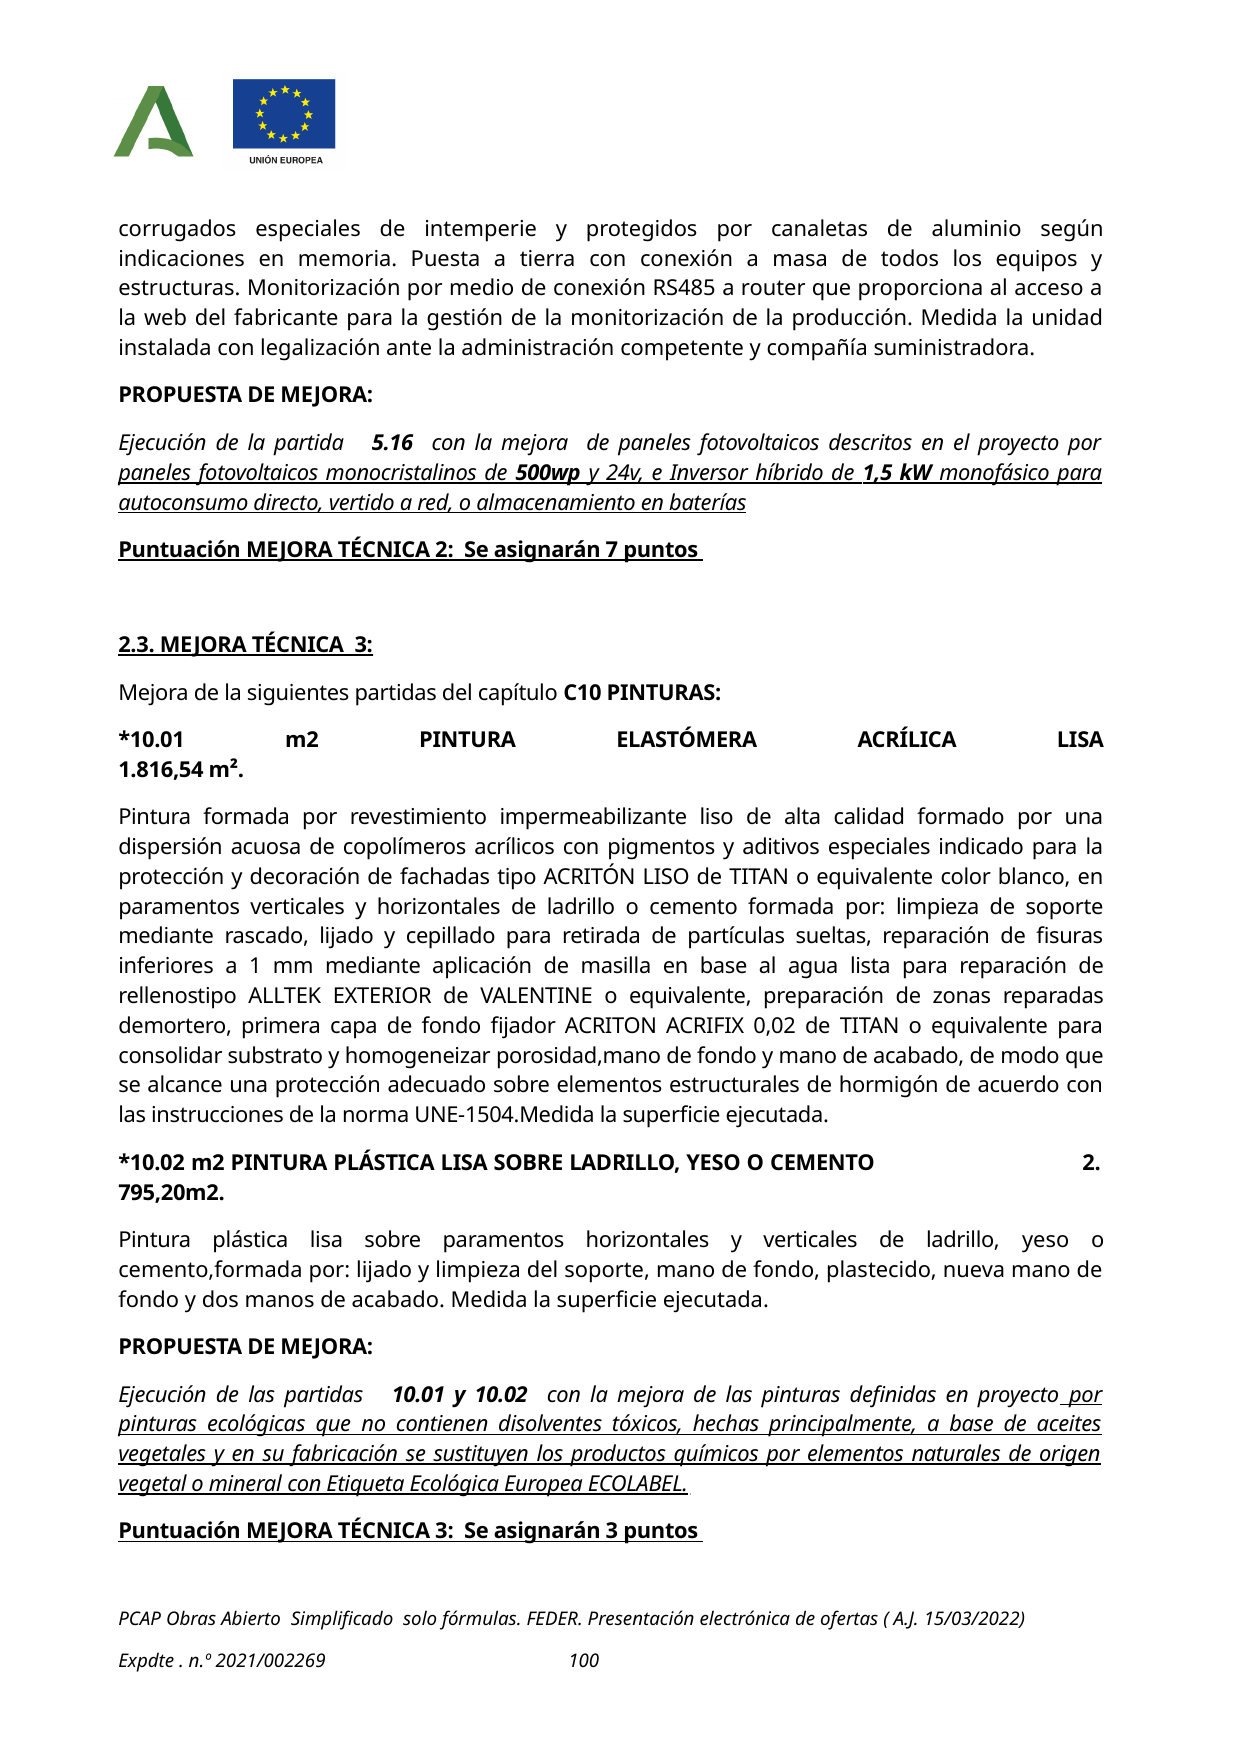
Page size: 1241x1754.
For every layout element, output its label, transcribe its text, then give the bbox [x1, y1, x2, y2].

list Ejecución de la partida 5.16 con la mejora de paneles fotovoltaicos descritos en el proyecto por paneles fotovoltaicos monocristalinos de 500wp y 24v, e Inversor híbrido de 1,5 kW monofásico para autoconsumo directo, vertido a red, o almacenamiento en baterías [118, 427, 1104, 516]
list Pintura formada por revestimiento impermeabilizante liso de alta calidad formado por una dispersión acuosa de copolímeros acrílicos con pigmentos y aditivos especiales indicado para la protección y decoración de fachadas tipo ACRITÓN LISO de TITAN o equivalente color blanco, en paramentos verticales y horizontales de ladrillo o cemento formada por: limpieza de soporte mediante rascado, lijado y cepillado para retirada de partículas sueltas, reparación de fisuras inferiores a 1 mm mediante aplicación de masilla en base al agua lista para reparación de rellenostipo ALLTEK EXTERIOR de VALENTINE o equivalente, preparación de zonas reparadas demortero, primera capa de fondo fijador ACRITON ACRIFIX 0,02 de TITAN o equivalente para consolidar substrato y homogeneizar porosidad,mano de fondo y mano de acabado, de modo que se alcance una protección adecuado sobre elementos estructurales de hormigón de acuerdo con las instrucciones de la norma UNE-1504.Medida la superficie ejecutada. [118, 801, 1104, 1129]
list Pintura plástica lisa sobre paramentos horizontales y verticales de ladrillo, yeso o cemento,formada por: lijado y limpieza del soporte, mano de fondo, plastecido, nueva mano de fondo y dos manos de acabado. Medida la superficie ejecutada. [118, 1224, 1104, 1313]
list Puntuación MEJORA TÉCNICA 2: Se asignarán 7 puntos [118, 534, 1104, 564]
list Ejecución de las partidas 10.01 y 10.02 con la mejora de las pinturas definidas en proyecto por pinturas ecológicas que no contienen disolventes tóxicos, hechas principalmente, a base de aceites vegetales y en su fabricación se sustituyen los productos químicos por elementos naturales de origen vegetal o mineral con Etiqueta Ecológica Europea ECOLABEL. [118, 1378, 1104, 1498]
list 2.3. MEJORA TÉCNICA 3: [118, 629, 1104, 659]
list *10.02 m2 PINTURA PLÁSTICA LISA SOBRE LADRILLO, YESO O CEMENTO 2. 795,20m2. [118, 1147, 1104, 1206]
list *10.01 m2 PINTURA ELASTÓMERA ACRÍLICA LISA 1.816,54 m². [118, 724, 1104, 783]
list Mejora de la siguientes partidas del capítulo C10 PINTURAS: [118, 676, 1104, 706]
picture [109, 81, 198, 161]
list PROPUESTA DE MEJORA: [118, 379, 1104, 409]
list Puntuación MEJORA TÉCNICA 3: Se asignarán 3 puntos [118, 1515, 1104, 1545]
list corrugados especiales de intemperie y protegidos por canaletas de aluminio según indicaciones en memoria. Puesta a tierra con conexión a masa de todos los equipos y estructuras. Monitorización por medio de conexión RS485 a router que proporciona al acceso a la web del fabricante para la gestión de la monitorización de la producción. Medida la unidad instalada con legalización ante la administración competente y compañía suministradora. [118, 213, 1104, 362]
picture [221, 73, 347, 171]
list PROPUESTA DE MEJORA: [118, 1331, 1104, 1361]
